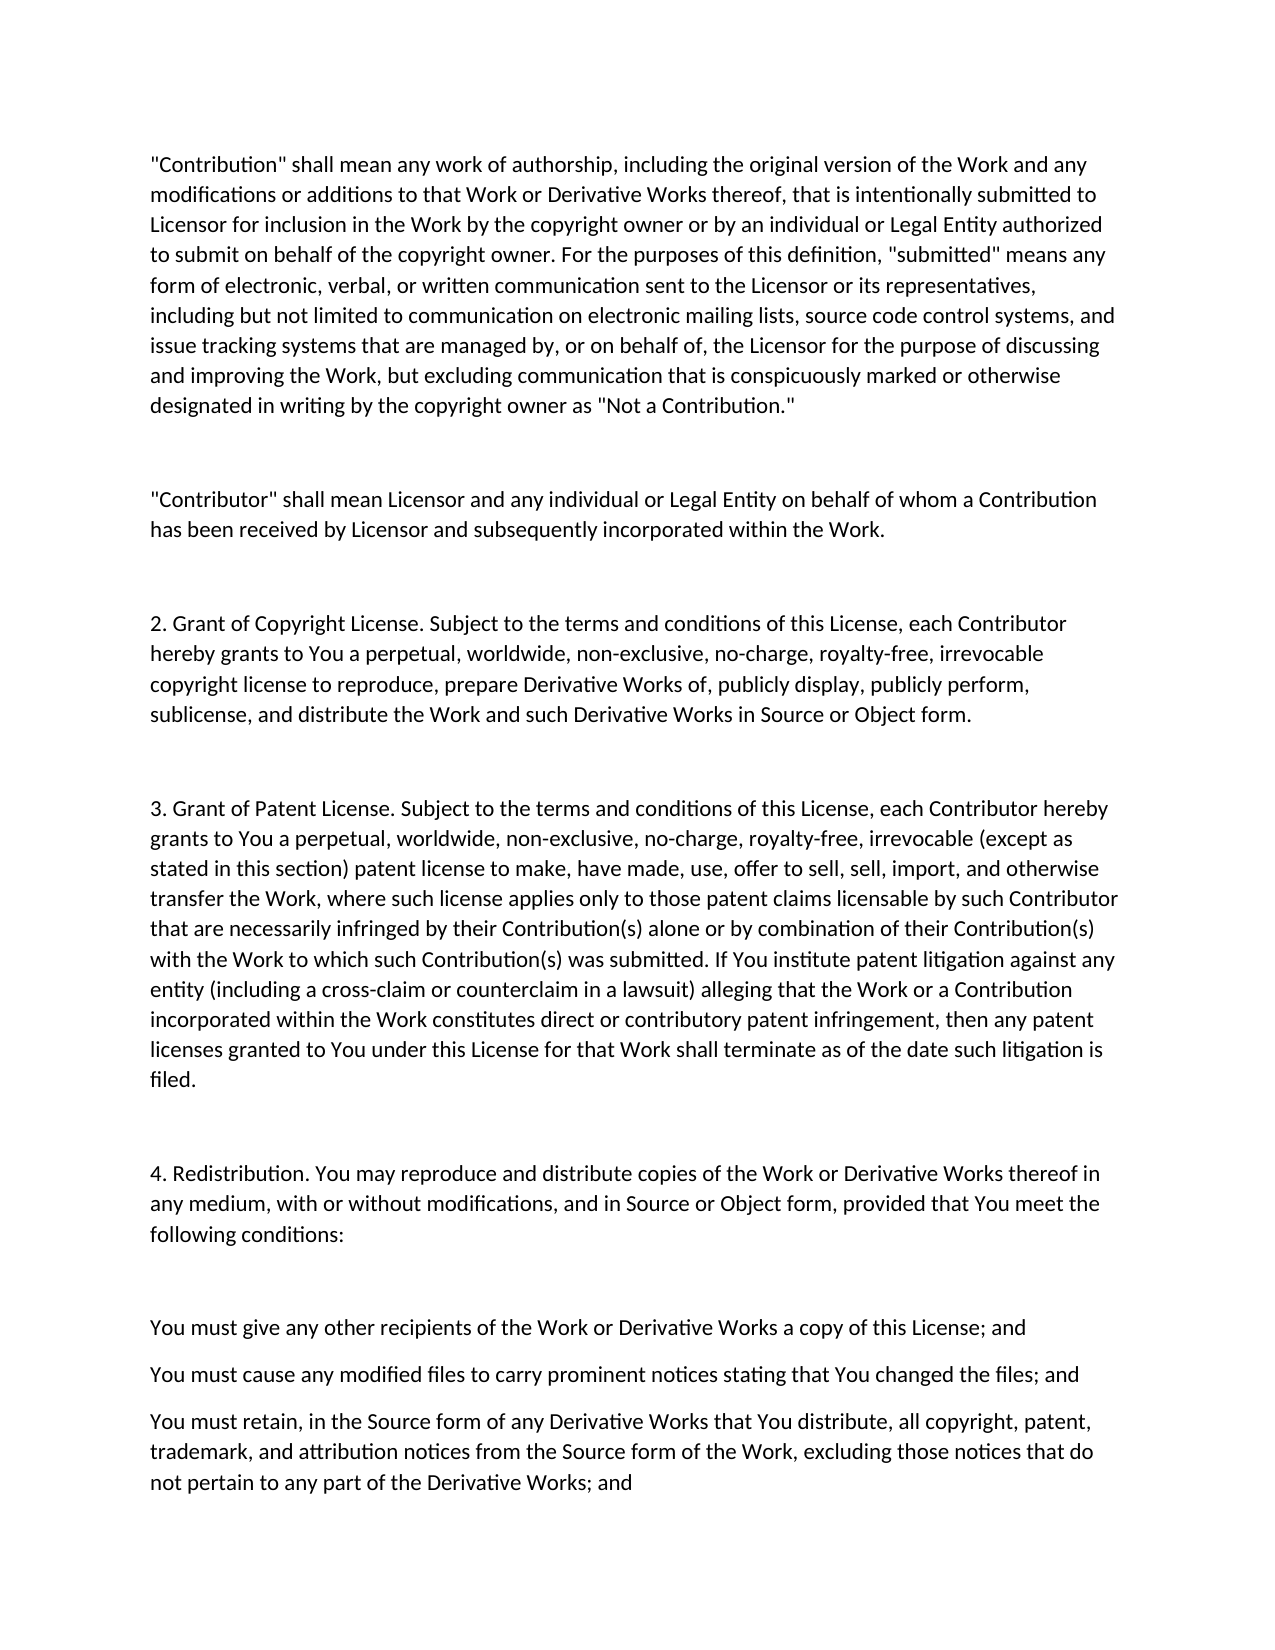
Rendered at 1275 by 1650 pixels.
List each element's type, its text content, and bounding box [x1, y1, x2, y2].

text 3. Grant of Patent License. Subject to the terms and conditions of this License, each Contributor hereby grants to You a perpetual, worldwide, non-exclusive, no-charge, royalty-free, irrevocable (except as stated in this section) patent license to make, have made, use, offer to sell, sell, import, and otherwise transfer the Work, where such license applies only to those patent claims licensable by such Contributor that are necessarily infringed by their Contribution(s) alone or by combination of their Contribution(s) with the Work to which such Contribution(s) was submitted. If You institute patent litigation against any entity (including a cross-claim or counterclaim in a lawsuit) alleging that the Work or a Contribution incorporated within the Work constitutes direct or contributory patent infringement, then any patent licenses granted to You under this License for that Work shall terminate as of the date such litigation is filed. [150, 794, 1125, 1094]
text 4. Redistribution. You may reproduce and distribute copies of the Work or Derivative Works thereof in any medium, with or without modifications, and in Source or Object form, provided that You meet the following conditions: [150, 1159, 1125, 1248]
text You must give any other recipients of the Work or Derivative Works a copy of this License; and [150, 1313, 1125, 1342]
text "Contributor" shall mean Licensor and any individual or Legal Entity on behalf of whom a Contribution has been received by Licensor and subsequently incorporated within the Work. [150, 485, 1125, 544]
text You must retain, in the Source form of any Derivative Works that You distribute, all copyright, patent, trademark, and attribution notices from the Source form of the Work, excluding those notices that do not pertain to any part of the Derivative Works; and [150, 1407, 1125, 1496]
text You must cause any modified files to carry prominent notices stating that You changed the files; and [150, 1360, 1125, 1388]
text 2. Grant of Copyright License. Subject to the terms and conditions of this License, each Contributor hereby grants to You a perpetual, worldwide, non-exclusive, no-charge, royalty-free, irrevocable copyright license to reproduce, prepare Derivative Works of, publicly display, publicly perform, sublicense, and distribute the Work and such Derivative Works in Source or Object form. [150, 609, 1125, 728]
text "Contribution" shall mean any work of authorship, including the original version of the Work and any modifications or additions to that Work or Derivative Works thereof, that is intentionally submitted to Licensor for inclusion in the Work by the copyright owner or by an individual or Legal Entity authorized to submit on behalf of the copyright owner. For the purposes of this definition, "submitted" means any form of electronic, verbal, or written communication sent to the Licensor or its representatives, including but not limited to communication on electronic mailing lists, source code control systems, and issue tracking systems that are managed by, or on behalf of, the Licensor for the purpose of discussing and improving the Work, but excluding communication that is conspicuously marked or otherwise designated in writing by the copyright owner as "Not a Contribution." [150, 150, 1125, 420]
